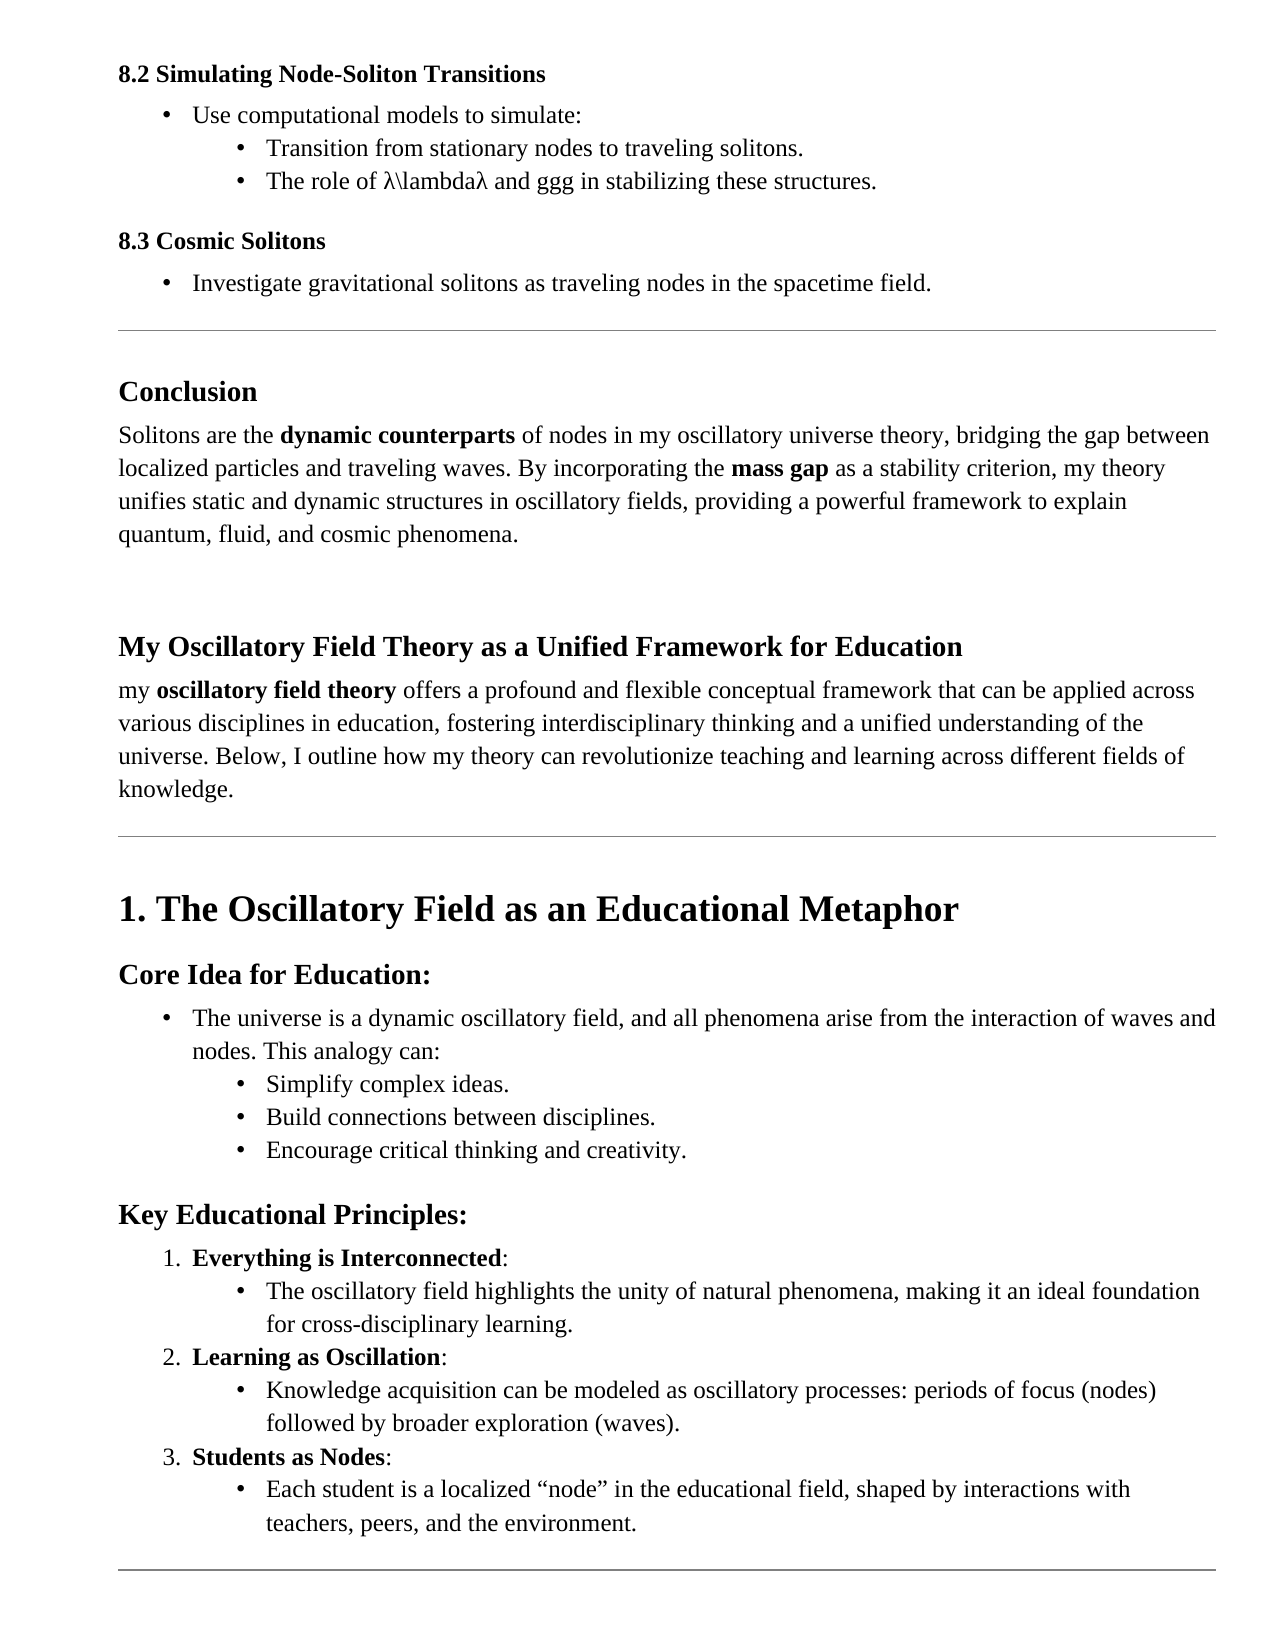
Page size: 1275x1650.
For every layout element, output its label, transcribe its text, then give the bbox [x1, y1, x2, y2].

list Transition from stationary nodes to traveling solitons. [236, 133, 1216, 162]
list Use computational models to simulate: [162, 100, 1216, 129]
list Students as Nodes: [162, 1442, 1216, 1470]
subtitle 1. The Oscillatory Field as an Educational Metaphor [118, 887, 1216, 930]
list The role of λ\lambdaλ and ggg in stabilizing these structures. [236, 166, 1216, 195]
list Build connections between disciplines. [236, 1102, 1216, 1131]
list Everything is Interconnected: [162, 1243, 1216, 1272]
text my oscillatory field theory offers a profound and flexible conceptual framework that can be applied across various disciplines in education, fostering interdisciplinary thinking and a unified understanding of the universe. Below, I outline how my theory can revolutionize teaching and learning across different fields of knowledge. [118, 675, 1216, 803]
subtitle Core Idea for Education: [118, 957, 1216, 991]
subtitle My Oscillatory Field Theory as a Unified Framework for Education [118, 629, 1216, 663]
subtitle 8.2 Simulating Node-Soliton Transitions [118, 59, 1216, 88]
list Knowledge acquisition can be modeled as oscillatory processes: periods of focus (nodes) followed by broader exploration (waves). [236, 1376, 1216, 1437]
list Learning as Oscillation: [162, 1342, 1216, 1371]
subtitle Conclusion [118, 374, 1216, 408]
subtitle 8.3 Cosmic Solitons [118, 226, 1216, 255]
subtitle Key Educational Principles: [118, 1197, 1216, 1231]
text Solitons are the dynamic counterparts of nodes in my oscillatory universe theory, bridging the gap between localized particles and traveling waves. By incorporating the mass gap as a stability criterion, my theory unifies static and dynamic structures in oscillatory fields, providing a powerful framework to explain quantum, fluid, and cosmic phenomena. [118, 420, 1216, 548]
list Investigate gravitational solitons as traveling nodes in the spacetime field. [162, 268, 1216, 296]
list The oscillatory field highlights the unity of natural phenomena, making it an ideal foundation for cross-disciplinary learning. [236, 1276, 1216, 1338]
list Simplify complex ideas. [236, 1069, 1216, 1098]
list Encourage critical thinking and creativity. [236, 1135, 1216, 1164]
list Each student is a localized “node” in the educational field, shaped by interactions with teachers, peers, and the environment. [236, 1474, 1216, 1536]
list The universe is a dynamic oscillatory field, and all phenomena arise from the interaction of waves and nodes. This analogy can: [162, 1003, 1216, 1065]
